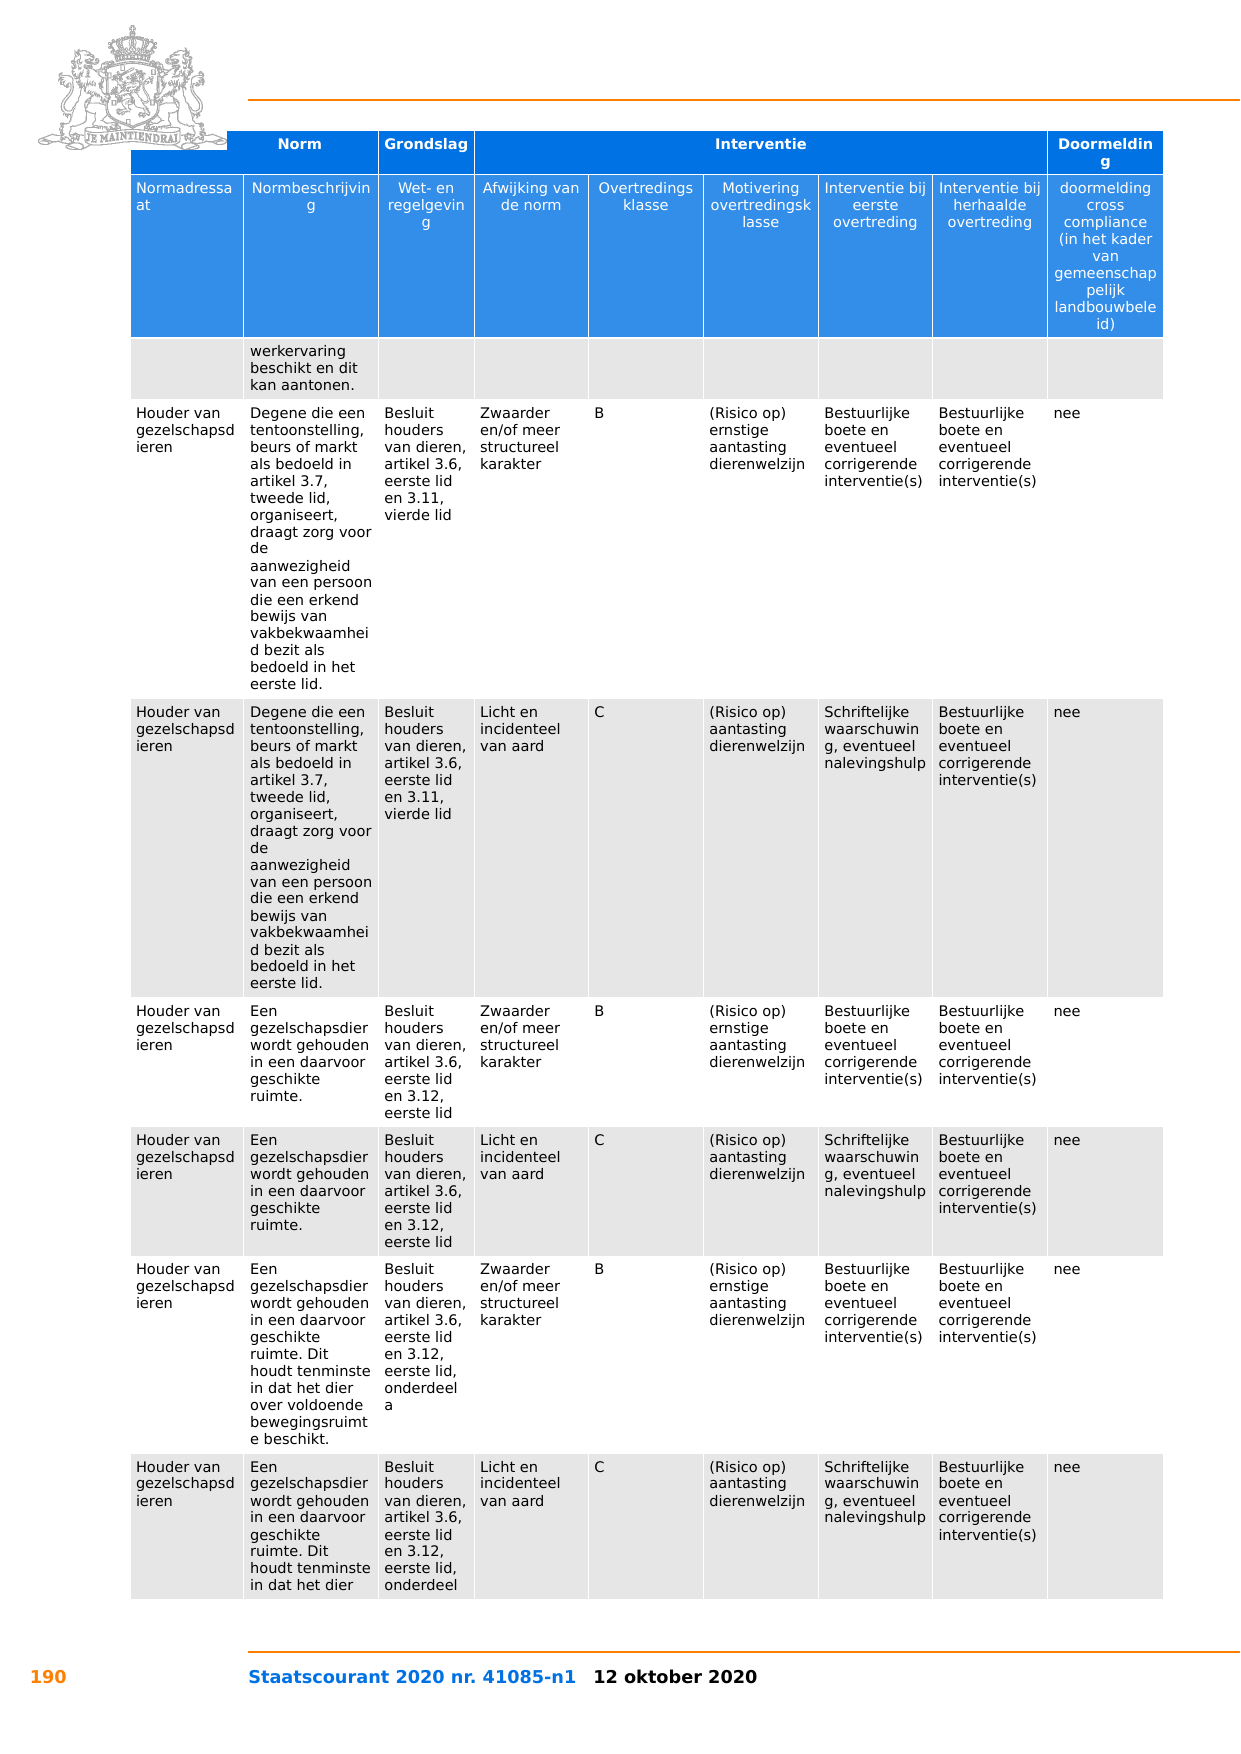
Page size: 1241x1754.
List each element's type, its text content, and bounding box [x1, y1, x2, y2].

table_cell Besluit houders van dieren, artikel 3.6, eerste lid en 3.12, eerste lid [379, 1127, 474, 1256]
table_cell C [589, 699, 703, 997]
table_cell Besluit houders van dieren, artikel 3.6, eerste lid en 3.11, vierde lid [379, 400, 474, 698]
table_cell Besluit houders van dieren, artikel 3.6, eerste lid en 3.11, vierde lid [379, 699, 474, 997]
table_cell [589, 339, 703, 399]
table_cell B [589, 400, 703, 698]
table_cell nee [1048, 1257, 1163, 1453]
table_cell C [589, 1454, 703, 1599]
table_cell Een gezelschapsdier wordt gehouden in een daarvoor geschikte ruimte. Dit houdt tenminste in dat het dier over voldoende bewegingsruimte beschikt. [244, 1257, 378, 1453]
table_cell [819, 339, 932, 399]
table_cell Normbeschrijving [244, 175, 378, 337]
table_cell Een gezelschapsdier wordt gehouden in een daarvoor geschikte ruimte. [244, 1127, 378, 1256]
table_cell Een gezelschapsdier wordt gehouden in een daarvoor geschikte ruimte. [244, 998, 378, 1126]
table_cell Licht en incidenteel van aard [475, 1127, 588, 1256]
table_cell (Risico op) ernstige aantasting dierenwelzijn [704, 1257, 818, 1453]
table_cell Houder van gezelschapsdieren [131, 1257, 243, 1453]
table_cell Besluit houders van dieren, artikel 3.6, eerste lid en 3.12, eerste lid, onderdeel a [379, 1257, 474, 1453]
table_cell [379, 339, 474, 399]
table_cell Bestuurlijke boete en eventueel corrigerende interventie(s) [933, 1257, 1047, 1453]
table_cell (Risico op) ernstige aantasting dierenwelzijn [704, 400, 818, 698]
table_cell Houder van gezelschapsdieren [131, 699, 243, 997]
table_cell Zwaarder en/of meer structureel karakter [475, 1257, 588, 1453]
table_cell Houder van gezelschapsdieren [131, 1454, 243, 1599]
table_cell [1048, 339, 1163, 399]
table_cell Bestuurlijke boete en eventueel corrigerende interventie(s) [933, 1454, 1047, 1599]
table_cell [704, 339, 818, 399]
table_cell Bestuurlijke boete en eventueel corrigerende interventie(s) [933, 1127, 1047, 1256]
table_cell Bestuurlijke boete en eventueel corrigerende interventie(s) [819, 1257, 932, 1453]
table_cell Normadressaat [131, 175, 243, 337]
table_cell Bestuurlijke boete en eventueel corrigerende interventie(s) [819, 998, 932, 1126]
table_header Interventie [475, 131, 1047, 174]
table_cell Bestuurlijke boete en eventueel corrigerende interventie(s) [933, 699, 1047, 997]
table_cell Interventie bij eerste overtreding [819, 175, 932, 337]
table_cell Besluit houders van dieren, artikel 3.6, eerste lid en 3.12, eerste lid [379, 998, 474, 1126]
table_cell Degene die een tentoonstelling, beurs of markt als bedoeld in artikel 3.7, tweede lid, organiseert, draagt zorg voor de aanwezigheid van een persoon die een erkend bewijs van vakbekwaamheid bezit als bedoeld in het eerste lid. [244, 699, 378, 997]
table_cell Bestuurlijke boete en eventueel corrigerende interventie(s) [933, 998, 1047, 1126]
table_cell nee [1048, 699, 1163, 997]
table_cell (Risico op) aantasting dierenwelzijn [704, 1127, 818, 1256]
table_cell Houder van gezelschapsdieren [131, 1127, 243, 1256]
table_header Norm [131, 131, 378, 174]
table_cell nee [1048, 1454, 1163, 1599]
table_cell Schriftelijke waarschuwing, eventueel nalevingshulp [819, 699, 932, 997]
table_cell werkervaring beschikt en dit kan aantonen. [244, 339, 378, 399]
table_cell Zwaarder en/of meer structureel karakter [475, 400, 588, 698]
table_header Doormelding [1048, 131, 1163, 174]
table_cell Motivering overtredingsklasse [704, 175, 818, 337]
table_cell (Risico op) aantasting dierenwelzijn [704, 1454, 818, 1599]
table_cell Houder van gezelschapsdieren [131, 998, 243, 1126]
table_cell nee [1048, 998, 1163, 1126]
table_cell Besluit houders van dieren, artikel 3.6, eerste lid en 3.12, eerste lid, onderdeel [379, 1454, 474, 1599]
table_cell Bestuurlijke boete en eventueel corrigerende interventie(s) [819, 400, 932, 698]
table_cell Houder van gezelschapsdieren [131, 400, 243, 698]
table_cell Overtredingsklasse [589, 175, 703, 337]
table_cell Licht en incidenteel van aard [475, 1454, 588, 1599]
table_cell Wet- en regelgeving [379, 175, 474, 337]
table_cell [933, 339, 1047, 399]
table_cell Licht en incidenteel van aard [475, 699, 588, 997]
table_cell Zwaarder en/of meer structureel karakter [475, 998, 588, 1126]
table_cell Bestuurlijke boete en eventueel corrigerende interventie(s) [933, 400, 1047, 698]
table_cell Interventie bij herhaalde overtreding [933, 175, 1047, 337]
table_cell [131, 339, 243, 399]
table_cell [475, 339, 588, 399]
table_cell (Risico op) aantasting dierenwelzijn [704, 699, 818, 997]
table_cell C [589, 1127, 703, 1256]
table_cell (Risico op) ernstige aantasting dierenwelzijn [704, 998, 818, 1126]
table_cell nee [1048, 400, 1163, 698]
table_cell Afwijking van de norm [475, 175, 588, 337]
table_cell doormelding cross compliance (in het kader van gemeenschappelijk landbouwbeleid) [1048, 175, 1163, 337]
table_cell B [589, 998, 703, 1126]
table_cell Schriftelijke waarschuwing, eventueel nalevingshulp [819, 1454, 932, 1599]
table_cell nee [1048, 1127, 1163, 1256]
table_header Grondslag [379, 131, 474, 174]
table_cell B [589, 1257, 703, 1453]
table_cell Schriftelijke waarschuwing, eventueel nalevingshulp [819, 1127, 932, 1256]
picture [38, 25, 227, 150]
table_cell Een gezelschapsdier wordt gehouden in een daarvoor geschikte ruimte. Dit houdt tenminste in dat het dier [244, 1454, 378, 1599]
table_cell Degene die een tentoonstelling, beurs of markt als bedoeld in artikel 3.7, tweede lid, organiseert, draagt zorg voor de aanwezigheid van een persoon die een erkend bewijs van vakbekwaamheid bezit als bedoeld in het eerste lid. [244, 400, 378, 698]
